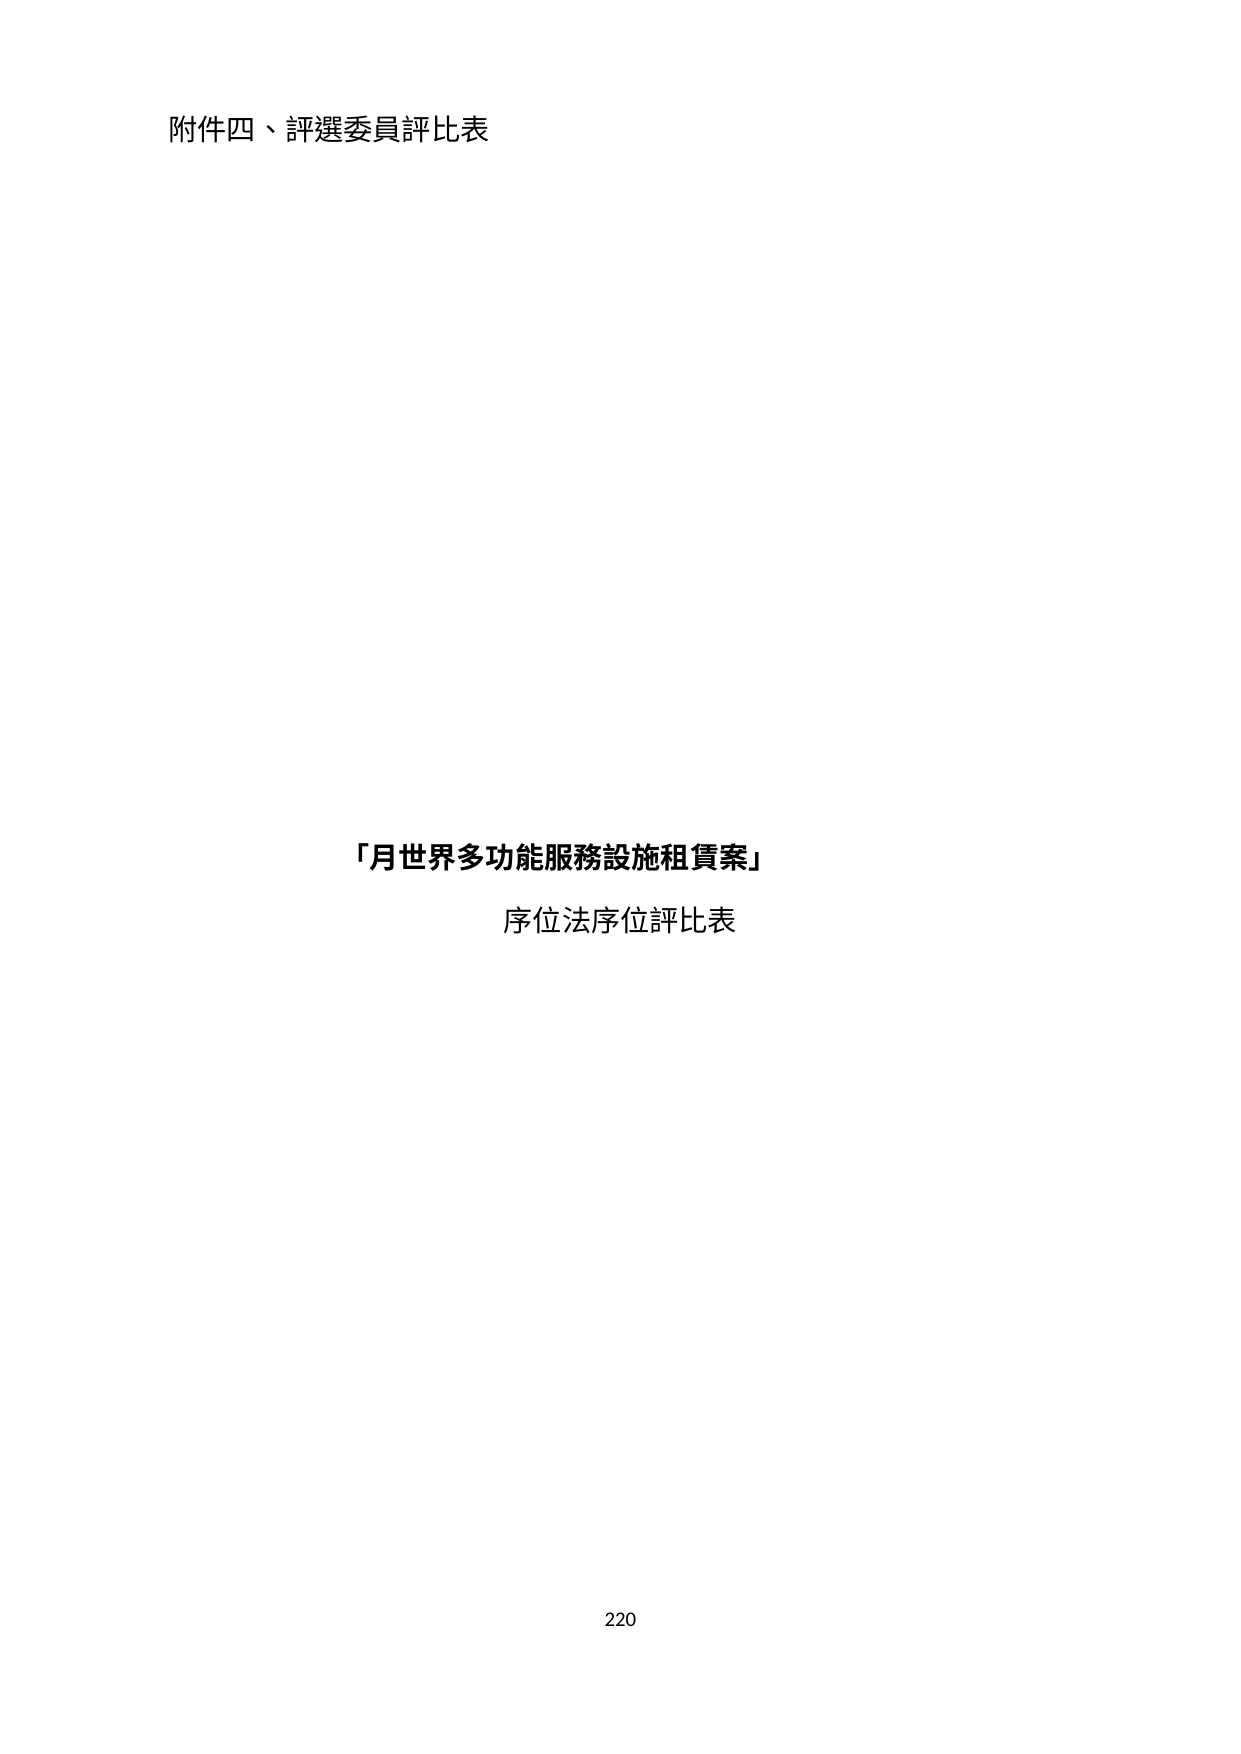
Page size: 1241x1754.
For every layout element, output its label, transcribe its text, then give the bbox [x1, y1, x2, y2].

text [153, 99, 533, 171]
text 序位法序位評比表 [148, 877, 1092, 939]
text 「月世界多功能服務設施租賃案」 [148, 814, 1092, 877]
text 附件四、評選委員評比表 [168, 107, 518, 149]
